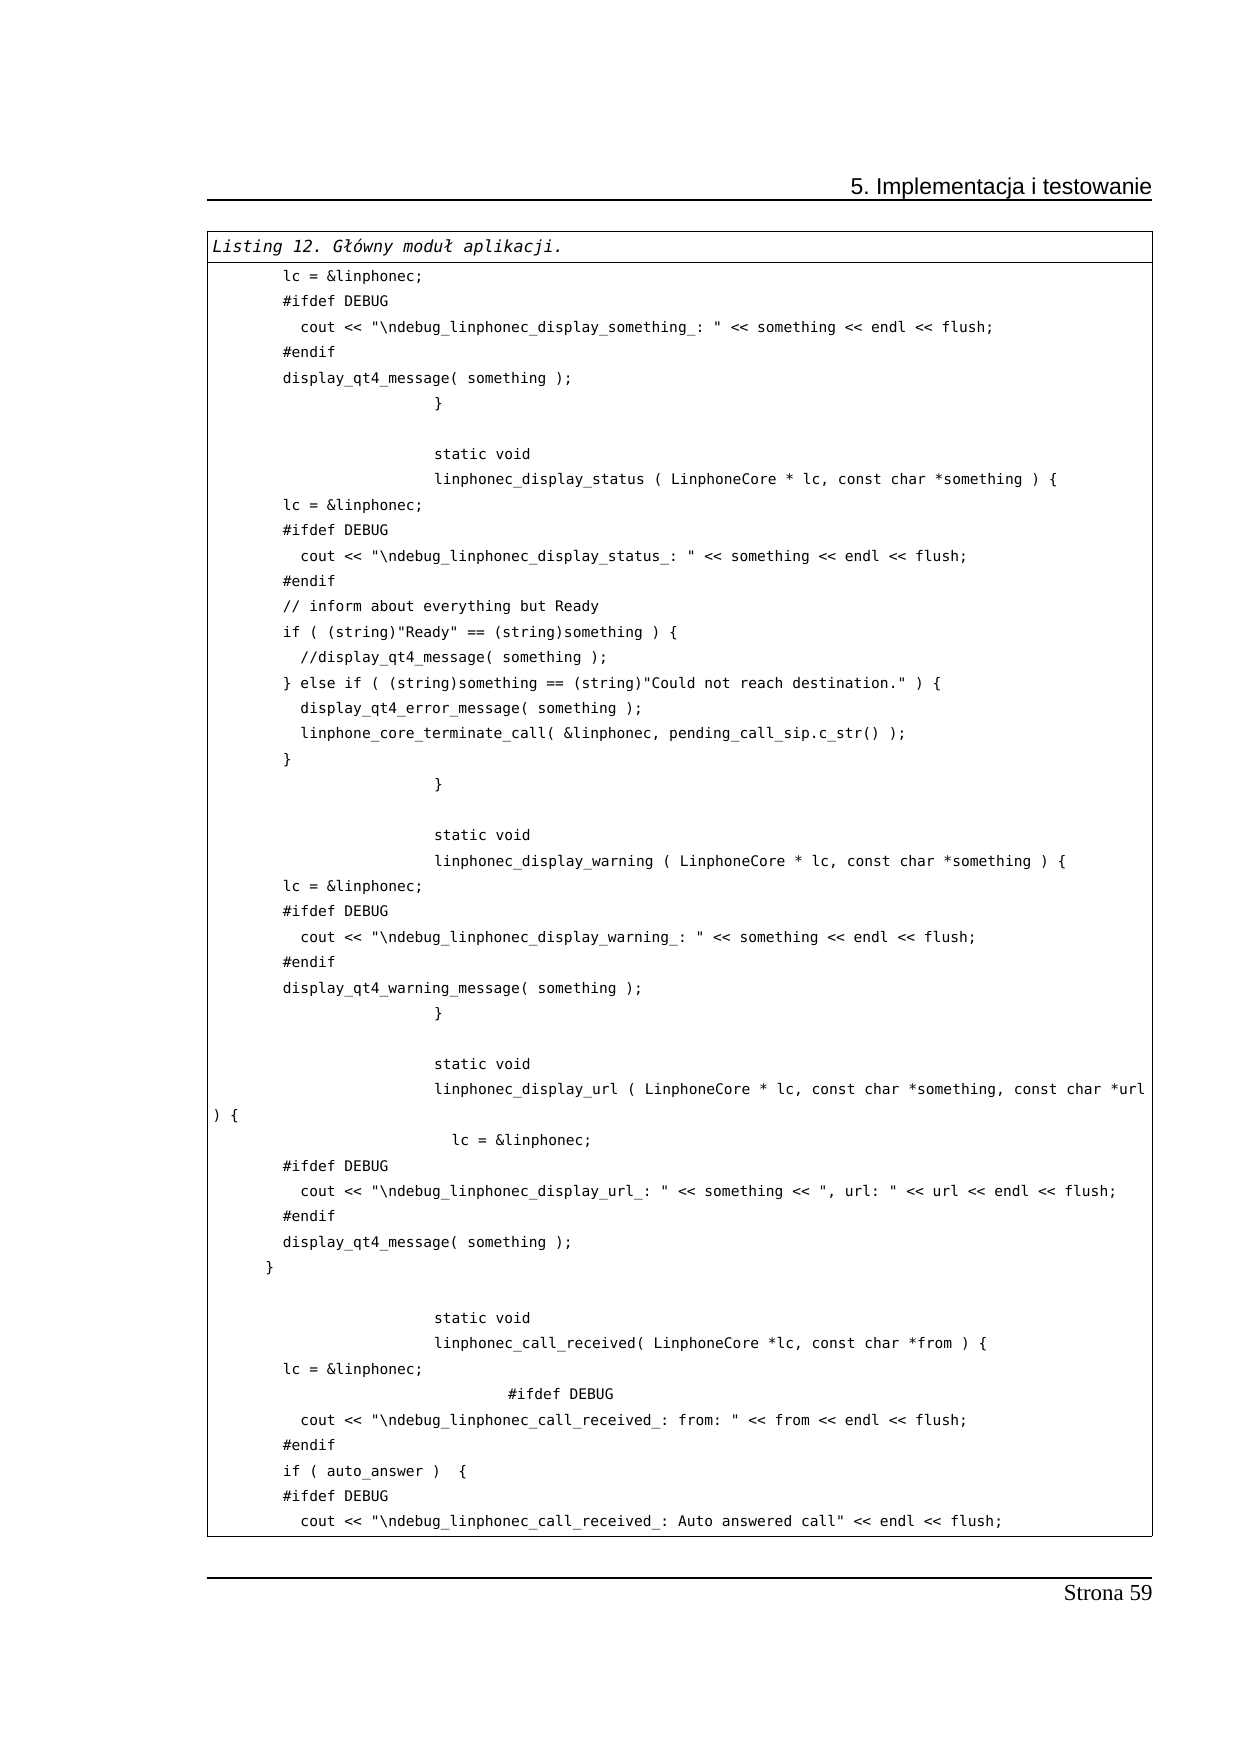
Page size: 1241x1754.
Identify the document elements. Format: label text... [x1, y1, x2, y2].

table_header Listing 12. Główny moduł aplikacji. [208, 232, 1152, 262]
table_cell lc = &linphonec; #ifdef DEBUG cout << "\ndebug_linphonec_display_something_: " << something << endl << flush; #endif display_qt4_message( something ); } static void linphonec_display_status ( LinphoneCore * lc, const char *something ) { lc = &linphonec; #ifdef DEBUG cout << "\ndebug_linphonec_display_status_: " << something << endl << flush; #endif // inform about everything but Ready if ( (string)"Ready" == (string)something ) { //display_qt4_message( something ); } else if ( (string)something == (string)"Could not reach destination." ) { display_qt4_error_message( something ); linphone_core_terminate_call( &linphonec, pending_call_sip.c_str() ); } } static void linphonec_display_warning ( LinphoneCore * lc, const char *something ) { lc = &linphonec; #ifdef DEBUG cout << "\ndebug_linphonec_display_warning_: " << something << endl << flush; #endif display_qt4_warning_message( something ); } static void linphonec_display_url ( LinphoneCore * lc, const char *something, const char *url ) { lc = &linphonec; #ifdef DEBUG cout << "\ndebug_linphonec_display_url_: " << something << ", url: " << url << endl << flush; #endif display_qt4_message( something ); } static void linphonec_call_received( LinphoneCore *lc, const char *from ) { lc = &linphonec; #ifdef DEBUG cout << "\ndebug_linphonec_call_received_: from: " << from << endl << flush; #endif if ( auto_answer ) { #ifdef DEBUG cout << "\ndebug_linphonec_call_received_: Auto answered call" << endl << flush; [208, 263, 1152, 1536]
